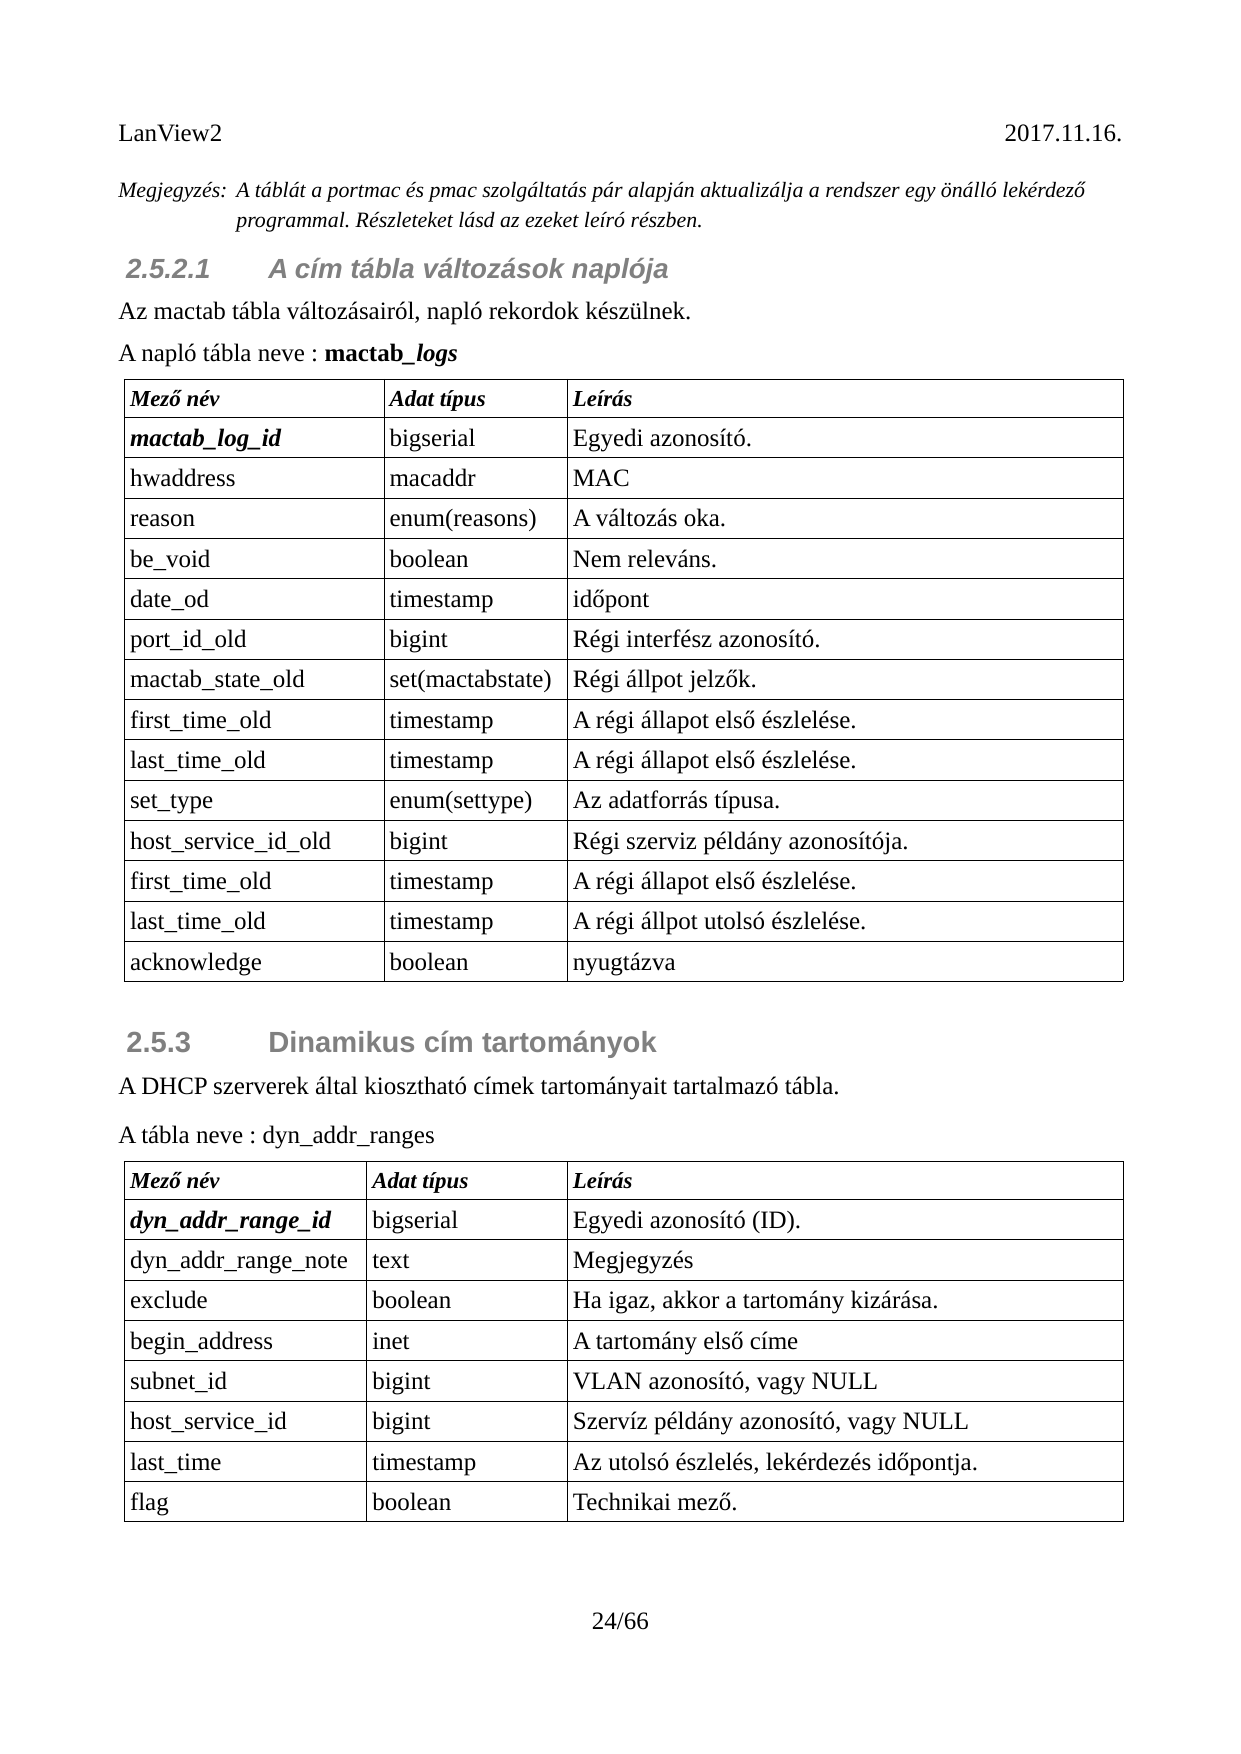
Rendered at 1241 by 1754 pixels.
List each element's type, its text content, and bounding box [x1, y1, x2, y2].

table_cell boolean [367, 1281, 567, 1320]
table_cell boolean [385, 942, 567, 981]
table_cell időpont [568, 579, 1123, 618]
table_cell bigint [367, 1361, 567, 1401]
table_cell A régi állpot utolsó észlelése. [568, 902, 1123, 941]
table_cell acknowledge [125, 942, 384, 981]
text Az mactab tábla változásairól, napló rekordok készülnek. [118, 296, 1122, 325]
table_cell flag [125, 1482, 366, 1521]
table_cell timestamp [385, 740, 567, 780]
table_cell Szervíz példány azonosító, vagy NULL [568, 1402, 1123, 1441]
text A napló tábla neve : mactab_logs [118, 338, 1122, 366]
table_cell bigserial [385, 418, 567, 457]
table_cell reason [125, 499, 384, 538]
table_cell A változás oka. [568, 499, 1123, 538]
table_cell timestamp [385, 700, 567, 739]
table_cell last_time_old [125, 902, 384, 941]
table_cell timestamp [385, 579, 567, 618]
table_cell A régi állapot első észlelése. [568, 700, 1123, 739]
table_cell bigint [385, 821, 567, 860]
table_cell enum(settype) [385, 781, 567, 820]
table_cell be_void [125, 539, 384, 578]
table_cell bigint [385, 620, 567, 659]
table_cell first_time_old [125, 700, 384, 739]
table_cell bigint [367, 1402, 567, 1441]
table_header Mező név [125, 380, 384, 417]
table_cell Egyedi azonosító (ID). [568, 1200, 1123, 1239]
table_cell timestamp [385, 861, 567, 901]
table_header Mező név [125, 1162, 366, 1199]
table_cell host_service_id_old [125, 821, 384, 860]
table_cell Technikai mező. [568, 1482, 1123, 1521]
table_cell Nem releváns. [568, 539, 1123, 578]
text A tábla neve : dyn_addr_ranges [118, 1120, 1122, 1148]
table_cell text [367, 1240, 567, 1279]
text A DHCP szerverek által kiosztható címek tartományait tartalmazó tábla. [118, 1071, 1122, 1099]
table_cell inet [367, 1321, 567, 1360]
table_cell last_time [125, 1442, 366, 1481]
table_cell exclude [125, 1281, 366, 1320]
text Megjegyzés: A táblát a portmac és pmac szolgáltatás pár alapján aktualizálja a rendszer egy önálló lekérdező programmal. Részleteket lásd az ezeket leíró részben. [118, 177, 1122, 232]
table_cell set_type [125, 781, 384, 820]
table_cell nyugtázva [568, 942, 1123, 981]
table_header Leírás [568, 1162, 1123, 1199]
table_cell Megjegyzés [568, 1240, 1123, 1279]
table_cell timestamp [385, 902, 567, 941]
table_cell mactab_log_id [125, 418, 384, 457]
table_cell Ha igaz, akkor a tartomány kizárása. [568, 1281, 1123, 1320]
table_cell Az adatforrás típusa. [568, 781, 1123, 820]
table_cell subnet_id [125, 1361, 366, 1401]
table_cell dyn_addr_range_note [125, 1240, 366, 1279]
subtitle A cím tábla változások naplója [118, 252, 1122, 284]
table_header Adat típus [367, 1162, 567, 1199]
table_cell A régi állapot első észlelése. [568, 740, 1123, 780]
table_cell VLAN azonosító, vagy NULL [568, 1361, 1123, 1401]
subtitle Dinamikus cím tartományok [118, 1025, 1122, 1058]
table_cell macaddr [385, 458, 567, 497]
table_cell MAC [568, 458, 1123, 497]
table_cell boolean [385, 539, 567, 578]
table_cell date_od [125, 579, 384, 618]
table_cell bigserial [367, 1200, 567, 1239]
table_header Adat típus [385, 380, 567, 417]
table_cell first_time_old [125, 861, 384, 901]
table_cell A tartomány első címe [568, 1321, 1123, 1360]
table_cell set(mactabstate) [385, 660, 567, 699]
table_cell dyn_addr_range_id [125, 1200, 366, 1239]
table_cell begin_address [125, 1321, 366, 1360]
table_cell enum(reasons) [385, 499, 567, 538]
table_cell timestamp [367, 1442, 567, 1481]
table_cell hwaddress [125, 458, 384, 497]
table_cell Régi interfész azonosító. [568, 620, 1123, 659]
table_cell Régi állpot jelzők. [568, 660, 1123, 699]
table_header Leírás [568, 380, 1123, 417]
table_cell Régi szerviz példány azonosítója. [568, 821, 1123, 860]
table_cell host_service_id [125, 1402, 366, 1441]
table_cell mactab_state_old [125, 660, 384, 699]
table_cell port_id_old [125, 620, 384, 659]
table_cell A régi állapot első észlelése. [568, 861, 1123, 901]
table_cell Az utolsó észlelés, lekérdezés időpontja. [568, 1442, 1123, 1481]
table_cell boolean [367, 1482, 567, 1521]
table_cell last_time_old [125, 740, 384, 780]
table_cell Egyedi azonosító. [568, 418, 1123, 457]
